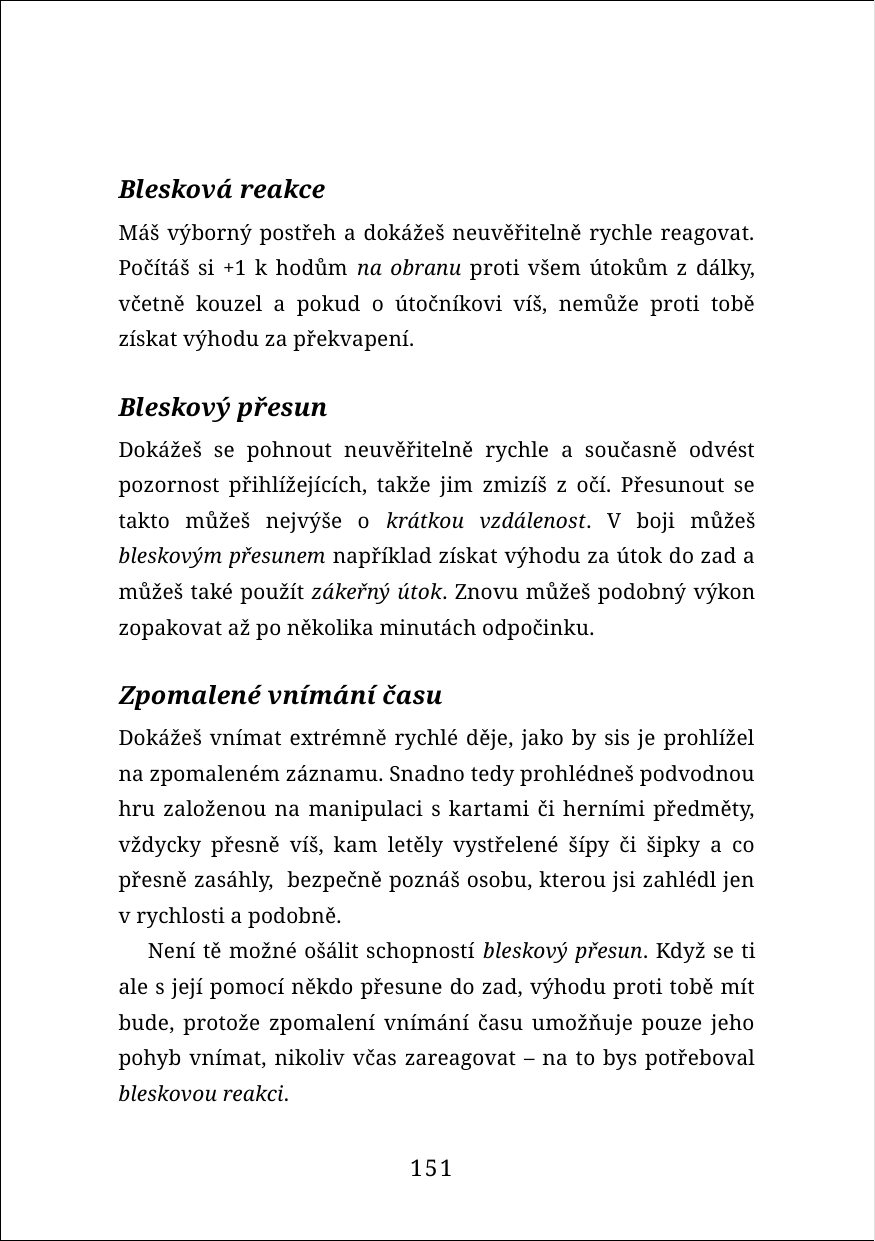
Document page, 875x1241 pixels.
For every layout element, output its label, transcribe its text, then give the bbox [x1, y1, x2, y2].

text Máš výborný postřeh a dokážeš neuvěřitelně rychle reagovat. Počítáš si +1 k hodům na obranu proti všem útokům z dálky, včetně kouzel a pokud o útočníkovi víš, nemůže proti tobě získat výhodu za překvapení. [118, 218, 756, 353]
text Dokážeš se pohnout neuvěřitelně rychle a současně odvést pozornost přihlížejících, takže jim zmizíš z očí. Přesunout se takto můžeš nejvýše o krátkou vzdálenost. V boji můžeš bleskovým přesunem například získat výhodu za útok do zad a můžeš také použít zákeřný útok. Znovu můžeš podobný výkon zopakovat až po několika minutách odpočinku. [118, 435, 756, 641]
subtitle Zpomalené vnímání času [118, 678, 756, 712]
subtitle Bleskový přesun [118, 389, 756, 423]
subtitle Blesková reakce [118, 172, 756, 206]
text Dokážeš vnímat extrémně rychlé děje, jako by sis je prohlížel na zpomaleném záznamu. Snadno tedy prohlédneš podvodnou hru založenou na manipulaci s kartami či herními předměty, vždycky přesně víš, kam letěly vystřelené šípy či šipky a co přesně zasáhly, bezpečně poznáš osobu, kterou jsi zahlédl jen v rychlosti a podobně. Není tě možné ošálit schopností bleskový přesun. Když se ti ale s její pomocí někdo přesune do zad, výhodu proti tobě mít bude, protože zpomalení vnímání času umožňuje pouze jeho pohyb vnímat, nikoliv včas zareagovat – na to bys potřeboval bleskovou reakci. [118, 723, 756, 1107]
